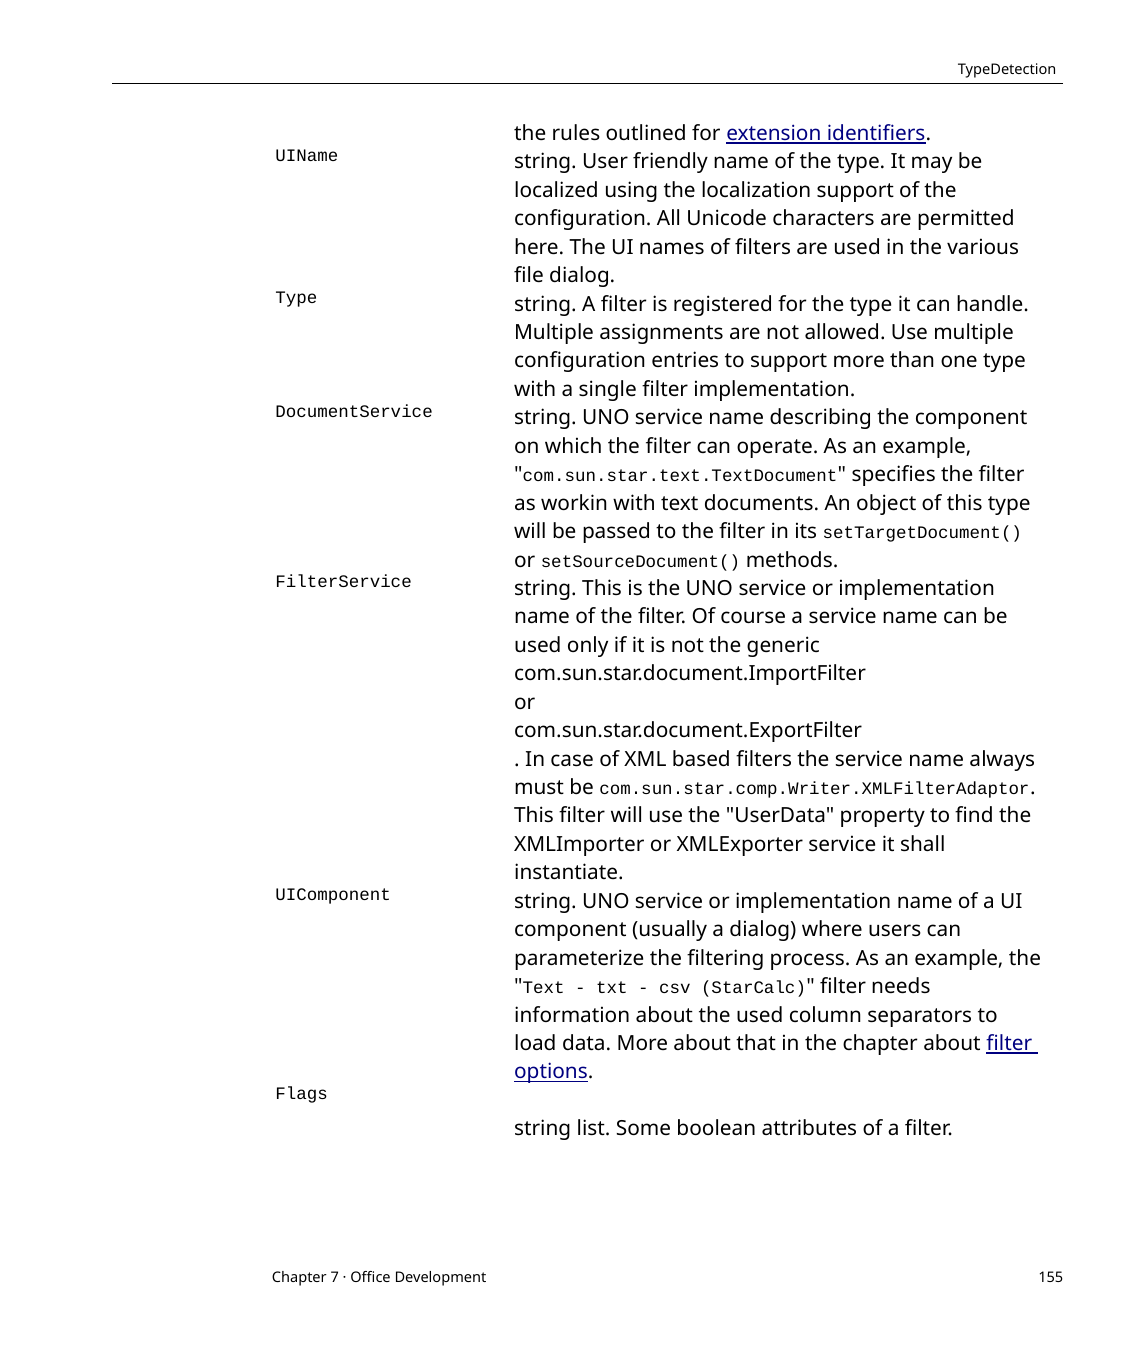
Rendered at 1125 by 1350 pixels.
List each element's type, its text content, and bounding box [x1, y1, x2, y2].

table_cell [514, 1170, 1062, 1199]
table_cell FilterService [275, 573, 514, 886]
table_cell Type [275, 289, 514, 402]
table_cell UIComponent [275, 886, 514, 1085]
table_cell [275, 118, 514, 147]
table_cell [275, 1170, 514, 1199]
table_cell DocumentService [275, 403, 514, 573]
table_cell string. UNO service name describing the component on which the filter can operate. As an example, "com.sun.star.text.TextDocument" specifies the filter as workin with text documents. An object of this type will be passed to the filter in its setTargetDocument() or setSourceDocument() methods. [514, 403, 1062, 573]
table_cell string. UNO service or implementation name of a UI component (usually a dialog) where users can parameterize the filtering process. As an example, the "Text - txt - csv (StarCalc)" filter needs information about the used column separators to load data. More about that in the chapter about filter options. [514, 886, 1062, 1085]
table_cell UIName [275, 147, 514, 289]
table_cell string. User friendly name of the type. It may be localized using the localization support of the configuration. All Unicode characters are permitted here. The UI names of filters are used in the various file dialog. [514, 147, 1062, 289]
table_cell string list. Some boolean attributes of a filter. [514, 1085, 1062, 1170]
table_cell Flags [275, 1085, 514, 1170]
table_cell string. A filter is registered for the type it can handle. Multiple assignments are not allowed. Use multiple configuration entries to support more than one type with a single filter implementation. [514, 289, 1062, 402]
table_cell string. This is the UNO service or implementation name of the filter. Of course a service name can be used only if it is not the generic com.sun.star.document.ImportFilter or com.sun.star.document.ExportFilter . In case of XML based filters the service name always must be com.sun.star.comp.Writer.XMLFilterAdaptor. This filter will use the "UserData" property to find the XMLImporter or XMLExporter service it shall instantiate. [514, 573, 1062, 886]
table_cell the rules outlined for extension identifiers. [514, 118, 1062, 147]
